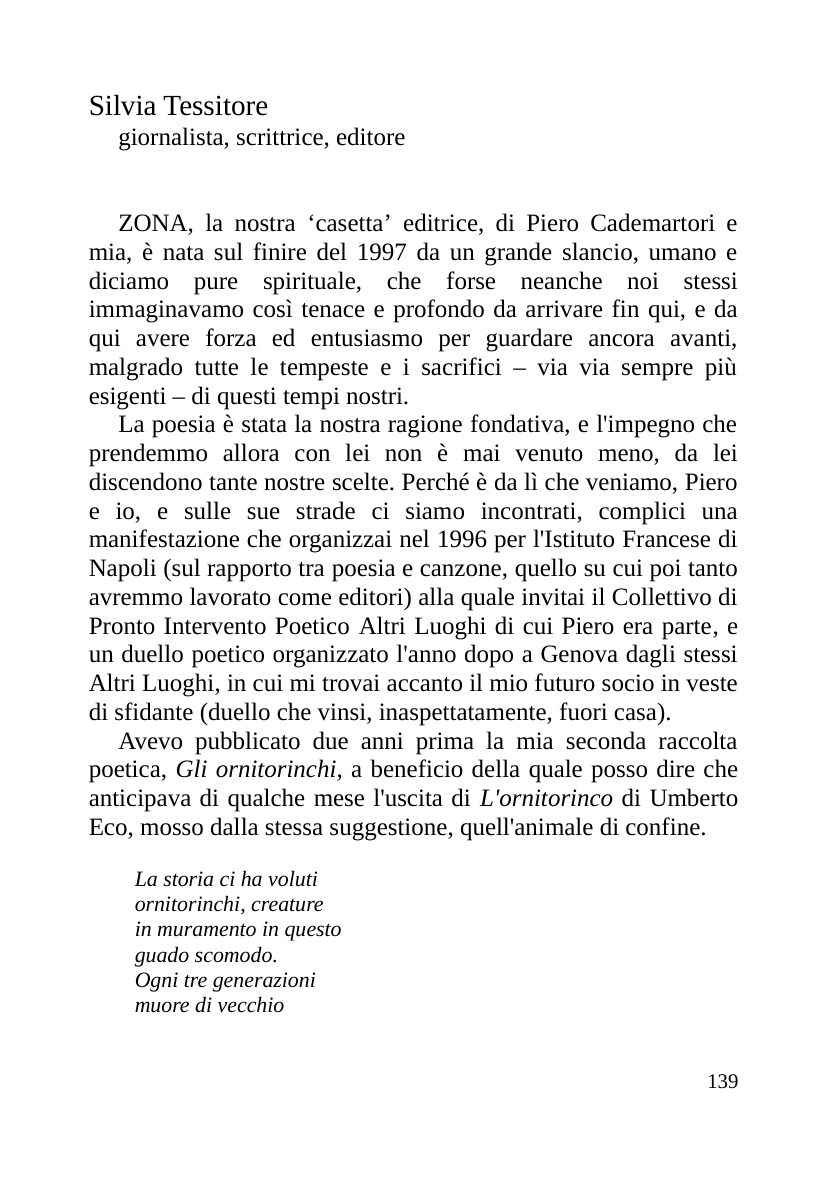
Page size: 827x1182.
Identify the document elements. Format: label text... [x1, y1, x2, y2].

text La poesia è stata la nostra ragione fondativa, e l'impegno che prendemmo allora con lei non è mai venuto meno, da lei discendono tante nostre scelte. Perché è da lì che veniamo, Piero e io, e sulle sue strade ci siamo incontrati, complici una manifestazione che organizzai nel 1996 per l'Istituto Francese di Napoli (sul rapporto tra poesia e canzone, quello su cui poi tanto avremmo lavorato come editori) alla quale invitai il Collettivo di Pronto Intervento Poetico Altri Luoghi di cui Piero era parte, e un duello poetico organizzato l'anno dopo a Genova dagli stessi Altri Luoghi, in cui mi trovai accanto il mio futuro socio in veste di sfidante (duello che vinsi, inaspettatamente, fuori casa). [88, 409, 738, 726]
text La storia ci ha voluti ornitorinchi, creature in muramento in questo guado scomodo. Ogni tre generazioni muore di vecchio [118, 841, 738, 1017]
subtitle Silvia Tessitore [88, 88, 738, 122]
text Avevo pubblicato due anni prima la mia seconda raccolta poetica, Gli ornitorinchi, a beneficio della quale posso dire che anticipava di qualche mese l'uscita di L'ornitorinco di Umberto Eco, mosso dalla stessa suggestione, quell'animale di confine. [88, 726, 738, 841]
text giornalista, scrittrice, editore [88, 122, 738, 151]
text ZONA, la nostra ‘casetta’ editrice, di Piero Cademartori e mia, è nata sul finire del 1997 da un grande slancio, umano e diciamo pure spirituale, che forse neanche noi stessi immaginavamo così tenace e profondo da arrivare fin qui, e da qui avere forza ed entusiasmo per guardare ancora avanti, malgrado tutte le tempeste e i sacrifici – via via sempre più esigenti – di questi tempi nostri. [88, 208, 738, 409]
